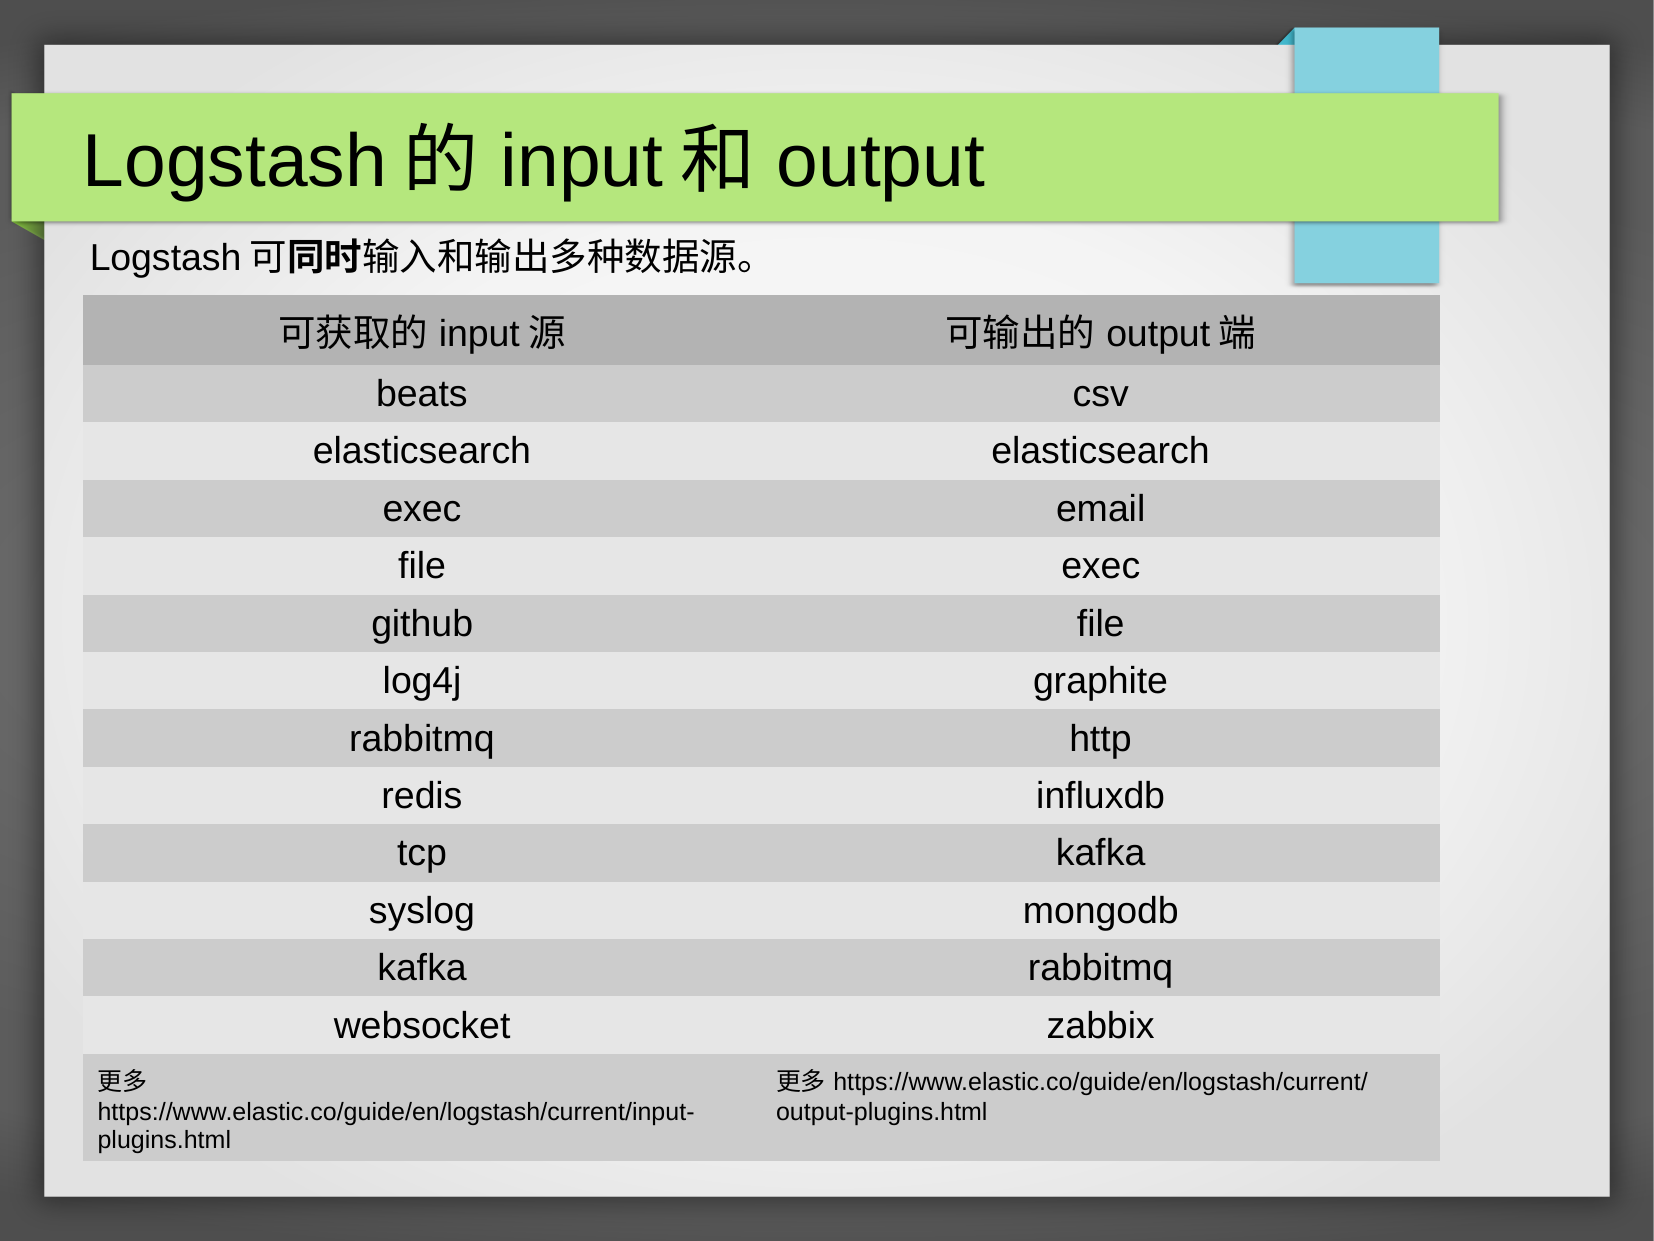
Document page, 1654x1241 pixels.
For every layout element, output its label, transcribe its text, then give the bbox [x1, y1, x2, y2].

table_cell websocket [83, 996, 761, 1054]
table_cell rabbitmq [83, 709, 761, 767]
table_cell log4j [83, 652, 761, 709]
table_cell exec [83, 480, 761, 537]
table_cell http [761, 709, 1440, 767]
table_cell tcp [83, 824, 761, 882]
table_cell file [761, 595, 1440, 652]
table_cell 更多https://www.elastic.co/guide/en/logstash/current/output-plugins.html [761, 1054, 1440, 1161]
table_cell zabbix [761, 996, 1440, 1054]
table_cell redis [83, 767, 761, 824]
title Logstash的input和output [82, 94, 1264, 213]
table_cell syslog [83, 882, 761, 939]
table_cell influxdb [761, 767, 1440, 824]
table_cell elasticsearch [761, 422, 1440, 480]
picture [0, 0, 1654, 1241]
table_cell github [83, 595, 761, 652]
table_cell 更多 https://www.elastic.co/guide/en/logstash/current/input-plugins.html [83, 1054, 761, 1161]
table_cell file [83, 537, 761, 595]
table_cell kafka [83, 939, 761, 996]
table_cell rabbitmq [761, 939, 1440, 996]
table_header 可获取的input源 [83, 295, 761, 365]
table_cell email [761, 480, 1440, 537]
table_cell exec [761, 537, 1440, 595]
table_cell csv [761, 365, 1440, 422]
text_box Logstash可同时输入和输出多种数据源。 [75, 219, 790, 290]
table_header 可输出的output端 [761, 295, 1440, 365]
table_cell mongodb [761, 882, 1440, 939]
table_cell elasticsearch [83, 422, 761, 480]
table_cell kafka [761, 824, 1440, 882]
table_cell graphite [761, 652, 1440, 709]
table_cell beats [83, 365, 761, 422]
